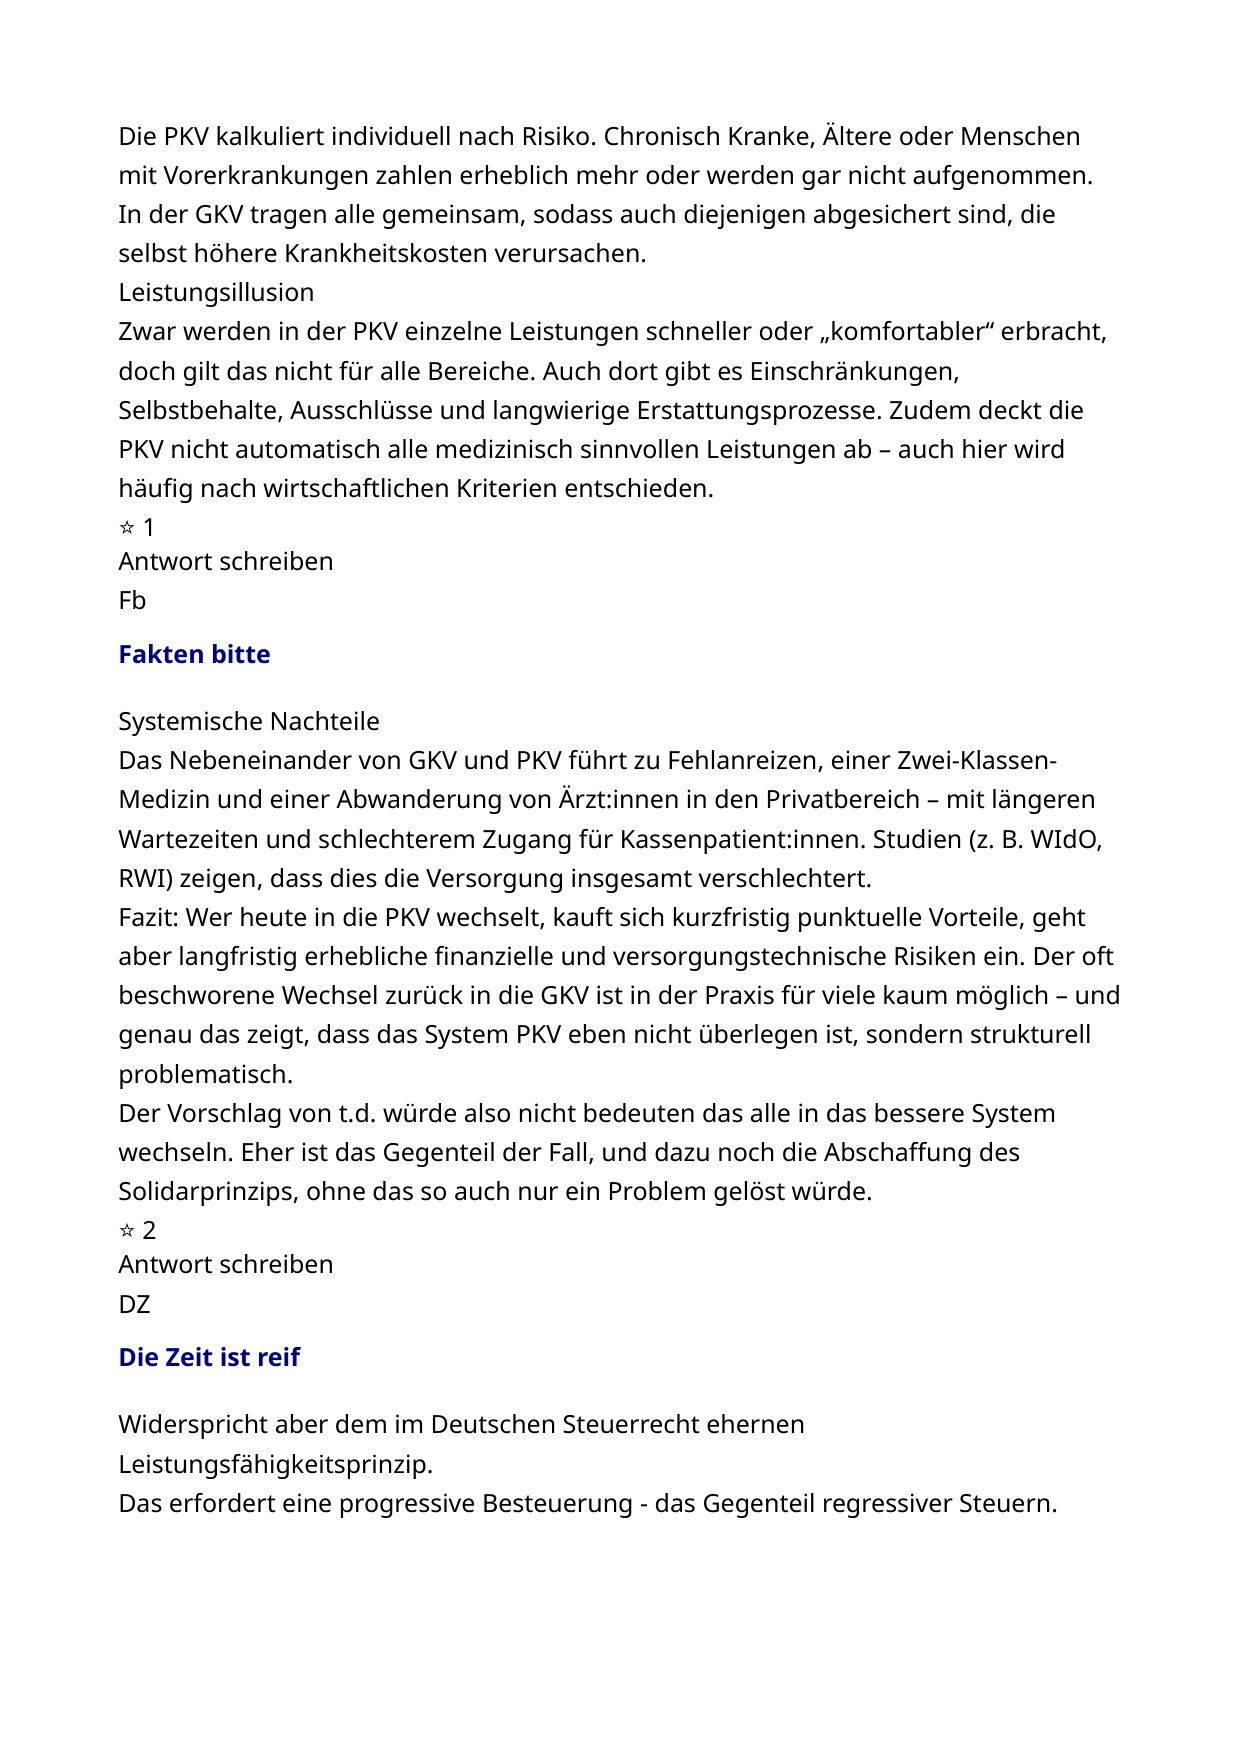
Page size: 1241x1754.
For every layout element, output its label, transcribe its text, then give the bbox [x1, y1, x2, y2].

text DZ [118, 1286, 1122, 1320]
text Das Nebeneinander von GKV und PKV führt zu Fehlanreizen, einer Zwei-Klassen-Medizin und einer Abwanderung von Ärzt:innen in den Privatbereich – mit längeren Wartezeiten und schlechterem Zugang für Kassenpatient:innen. Studien (z. B. WIdO, RWI) zeigen, dass dies die Versorgung insgesamt verschlechtert. [118, 743, 1122, 894]
text ⭐️ 2 [118, 1213, 1122, 1247]
text ⭐️ 1 [118, 510, 1122, 544]
text Fb [118, 583, 1122, 617]
text Leistungsillusion [118, 275, 1122, 309]
text Die PKV kalkuliert individuell nach Risiko. Chronisch Kranke, Ältere oder Menschen mit Vorerkrankungen zahlen erheblich mehr oder werden gar nicht aufgenommen. In der GKV tragen alle gemeinsam, sodass auch diejenigen abgesichert sind, die selbst höhere Krankheitskosten verursachen. [118, 118, 1122, 270]
text Fazit: Wer heute in die PKV wechselt, kauft sich kurzfristig punktuelle Vorteile, geht aber langfristig erhebliche finanzielle und versorgungstechnische Risiken ein. Der oft beschworene Wechsel zurück in die GKV ist in der Praxis für viele kaum möglich – und genau das zeigt, dass das System PKV eben nicht überlegen ist, sondern strukturell problematisch. [118, 900, 1122, 1090]
text Zwar werden in der PKV einzelne Leistungen schneller oder „komfortabler“ erbracht, doch gilt das nicht für alle Bereiche. Auch dort gibt es Einschränkungen, Selbstbehalte, Ausschlüsse und langwierige Erstattungsprozesse. Zudem deckt die PKV nicht automatisch alle medizinisch sinnvollen Leistungen ab – auch hier wird häufig nach wirtschaftlichen Kriterien entschieden. [118, 314, 1122, 505]
subtitle Die Zeit ist reif [118, 1340, 1122, 1374]
text Antwort schreiben [118, 544, 1122, 578]
text Der Vorschlag von t.d. würde also nicht bedeuten das alle in das bessere System wechseln. Eher ist das Gegenteil der Fall, und dazu noch die Abschaffung des Solidarprinzips, ohne das so auch nur ein Problem gelöst würde. [118, 1096, 1122, 1208]
subtitle Fakten bitte [118, 637, 1122, 671]
text Widerspricht aber dem im Deutschen Steuerrecht ehernen Leistungsfähigkeitsprinzip. [118, 1407, 1122, 1480]
text Antwort schreiben [118, 1247, 1122, 1281]
text Systemische Nachteile [118, 704, 1122, 738]
text Das erfordert eine progressive Besteuerung - das Gegenteil regressiver Steuern. [118, 1485, 1122, 1519]
